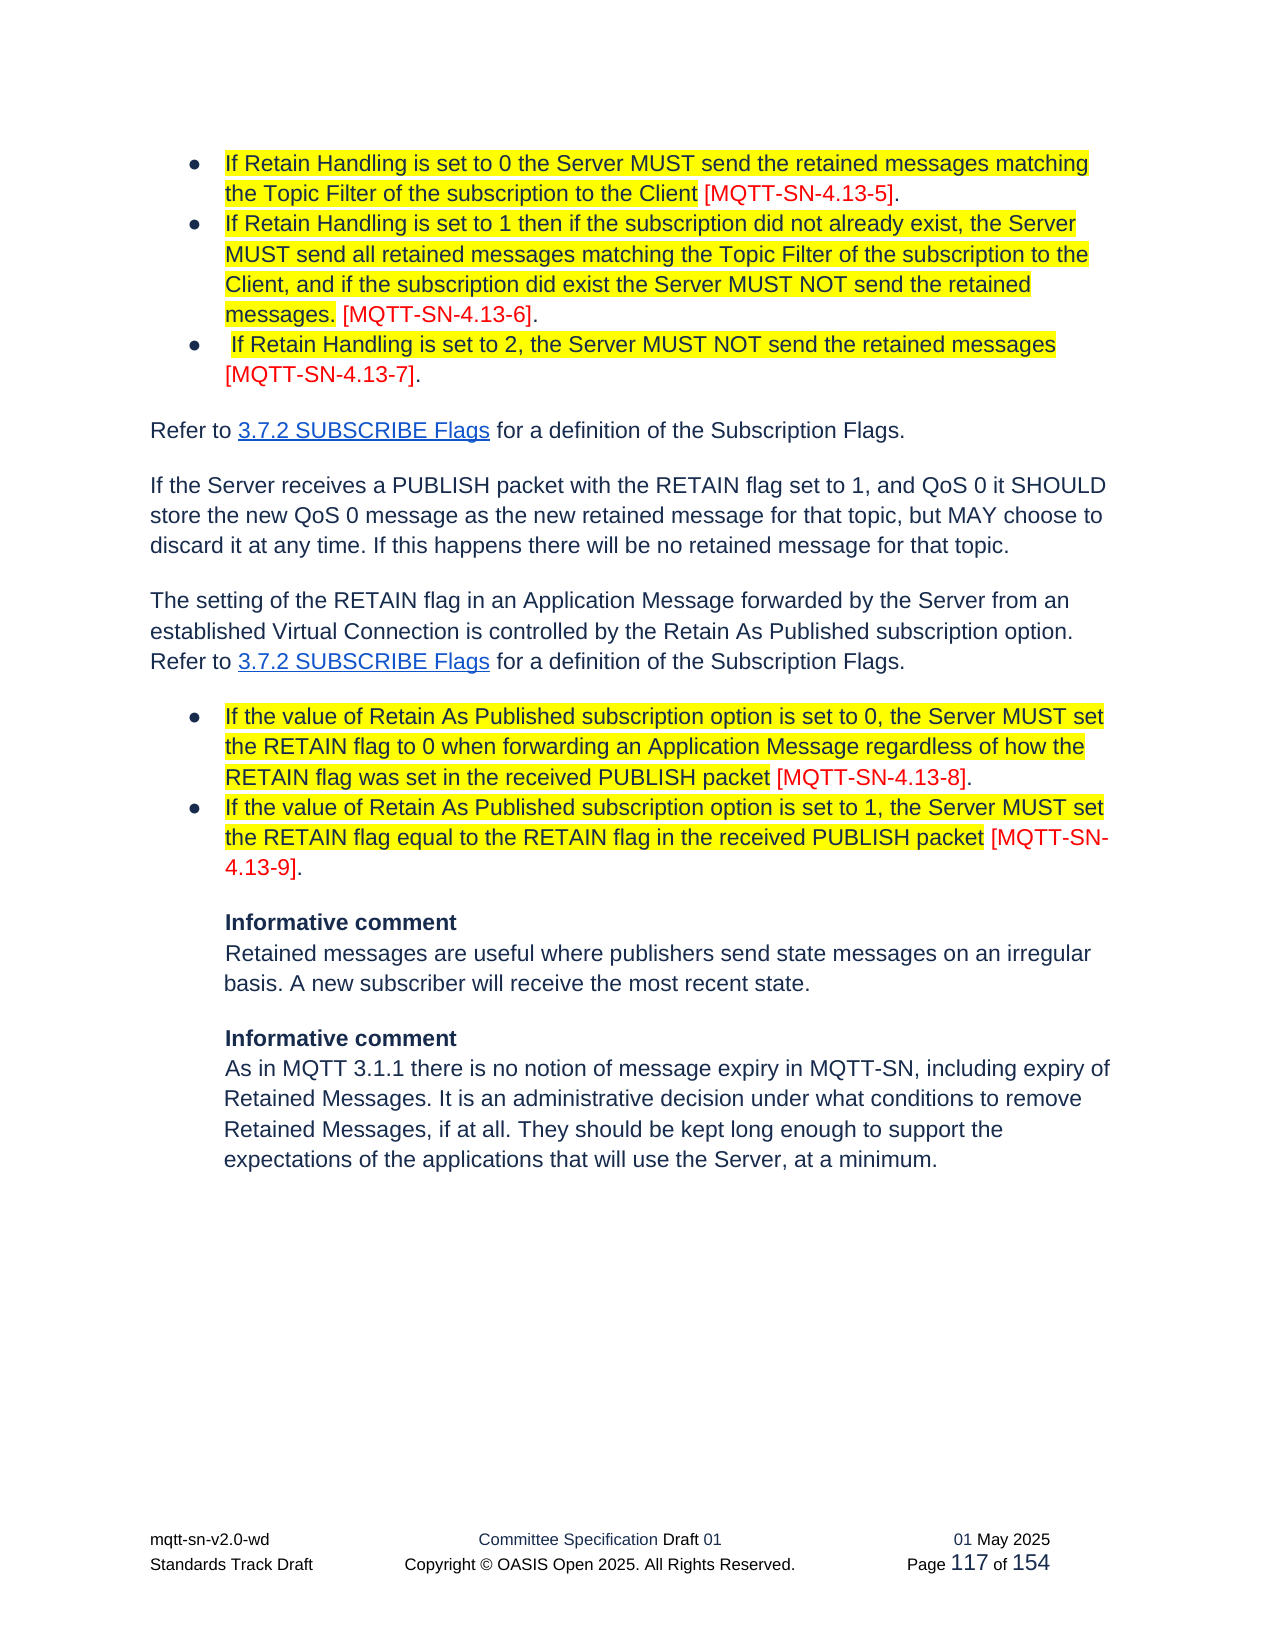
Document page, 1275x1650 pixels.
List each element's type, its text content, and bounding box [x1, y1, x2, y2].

list If the value of Retain As Published subscription option is set to 1, the Server MUST set the RETAIN flag equal to the RETAIN flag in the received PUBLISH packet [MQTT-SN-4.13-9]. [187, 794, 1125, 881]
text If the Server receives a PUBLISH packet with the RETAIN flag set to 1, and QoS 0 it SHOULD store the new QoS 0 message as the new retained message for that topic, but MAY choose to discard it at any time. If this happens there will be no retained message for that topic. [150, 472, 1125, 559]
list If Retain Handling is set to 1 then if the subscription did not already exist, the Server MUST send all retained messages matching the Topic Filter of the subscription to the Client, and if the subscription did exist the Server MUST NOT send the retained messages. [MQTT-SN-4.13-6]. [187, 210, 1125, 327]
text As in MQTT 3.1.1 there is no notion of message expiry in MQTT-SN, including expiry of Retained Messages. It is an administrative decision under what conditions to remove Retained Messages, if at all. They should be kept long enough to support the expectations of the applications that will use the Server, at a minimum. [223, 1055, 1124, 1172]
list If Retain Handling is set to 2, the Server MUST NOT send the retained messages [MQTT-SN-4.13-7]. [187, 331, 1125, 388]
text Retained messages are useful where publishers send state messages on an irregular basis. A new subscriber will receive the most recent state. [223, 939, 1124, 996]
list If Retain Handling is set to 0 the Server MUST send the retained messages matching the Topic Filter of the subscription to the Client [MQTT-SN-4.13-5]. [187, 150, 1125, 207]
list If the value of Retain As Published subscription option is set to 0, the Server MUST set the RETAIN flag to 0 when forwarding an Application Message regardless of how the RETAIN flag was set in the received PUBLISH packet [MQTT-SN-4.13-8]. [187, 703, 1125, 790]
text Refer to 3.7.2 SUBSCRIBE Flags for a definition of the Subscription Flags. [150, 417, 1125, 443]
text The setting of the RETAIN flag in an Application Message forwarded by the Server from an established Virtual Connection is controlled by the Retain As Published subscription option. Refer to 3.7.2 SUBSCRIBE Flags for a definition of the Subscription Flags. [150, 587, 1125, 674]
text Informative comment [225, 1025, 1125, 1051]
text Informative comment [225, 909, 1125, 936]
